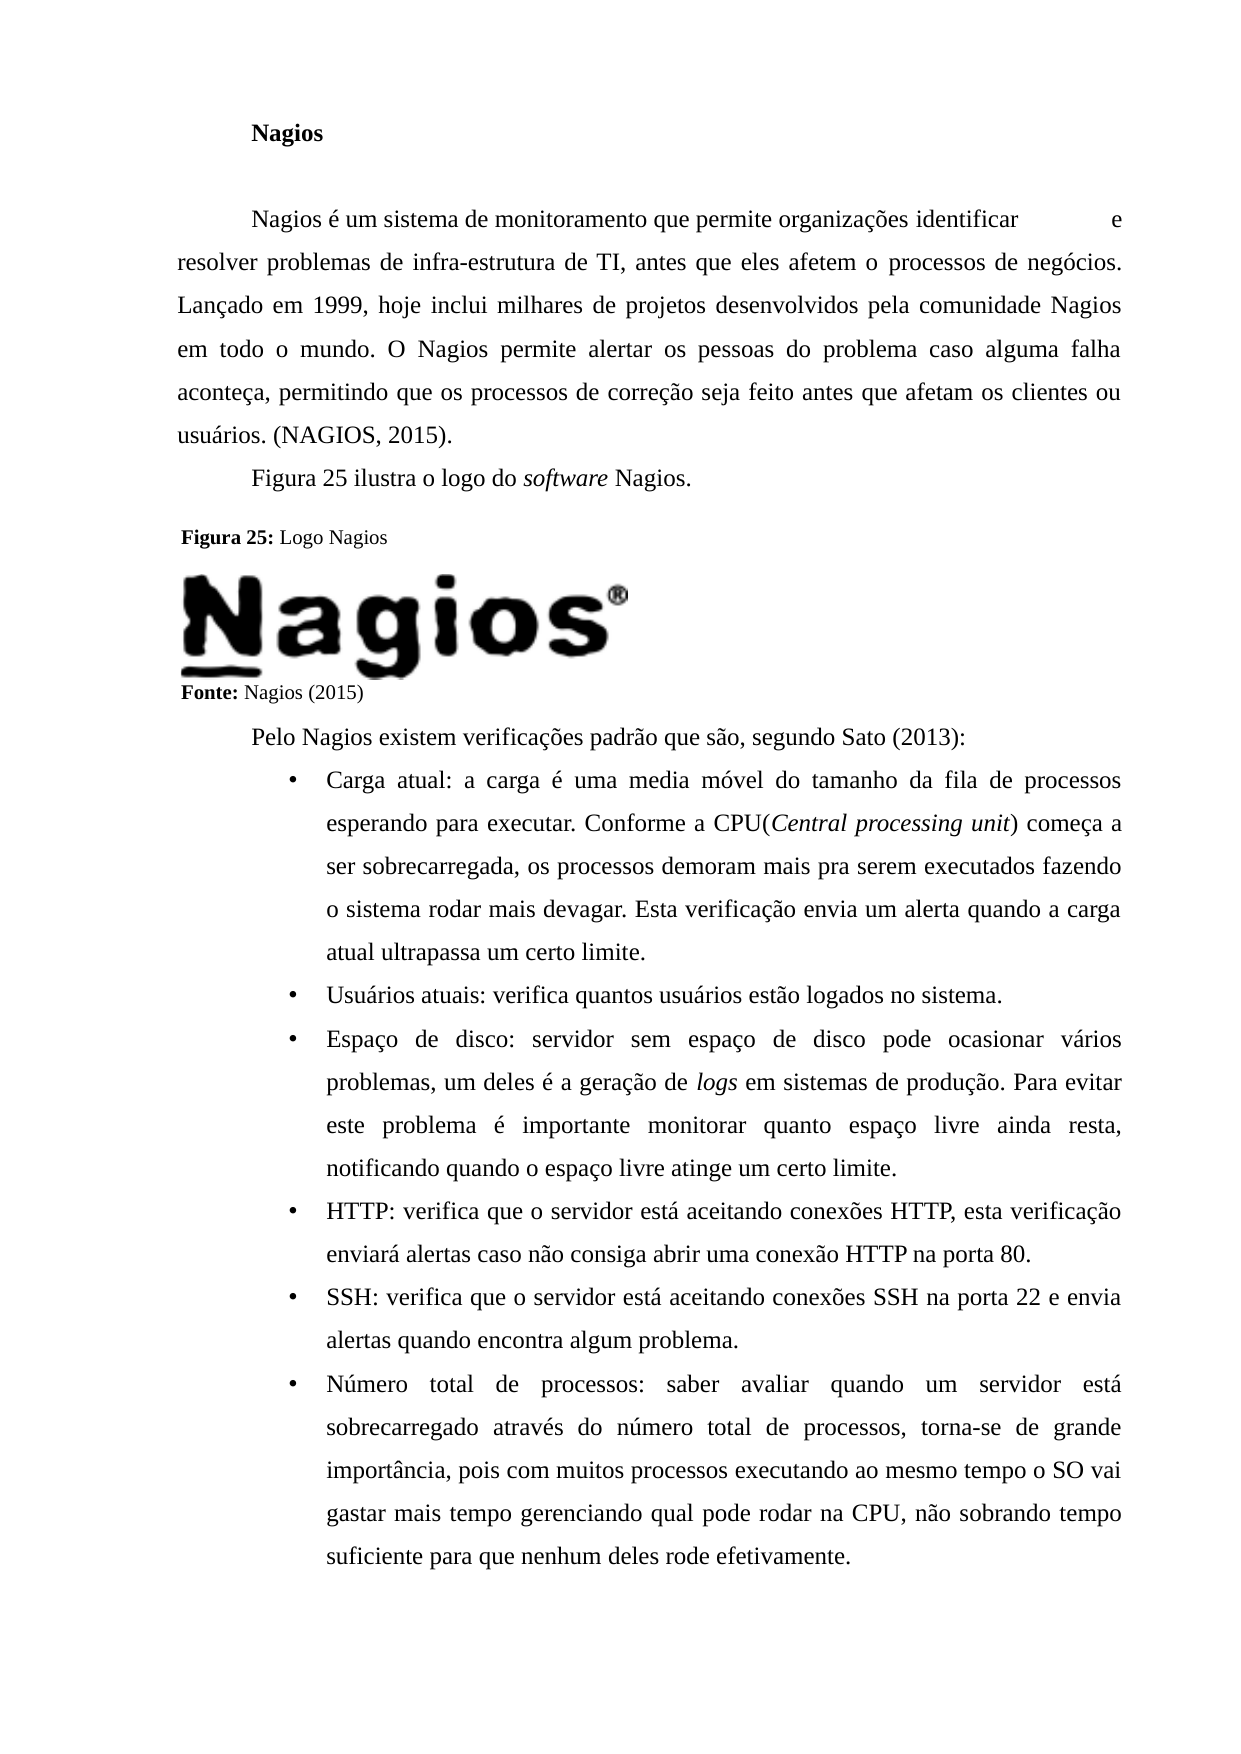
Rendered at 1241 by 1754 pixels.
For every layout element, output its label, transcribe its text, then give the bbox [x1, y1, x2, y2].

text Nagios é um sistema de monitoramento que permite organizações identificar e resolver problemas de infra-estrutura de TI, antes que eles afetem o processos de negócios. Lançado em 1999, hoje inclui milhares de projetos desenvolvidos pela comunidade Nagios em todo o mundo. O Nagios permite alertar os pessoas do problema caso alguma falha aconteça, permitindo que os processos de correção seja feito antes que afetam os clientes ou usuários. (NAGIOS, 2015). [177, 204, 1122, 449]
list Espaço de disco: servidor sem espaço de disco pode ocasionar vários problemas, um deles é a geração de logs em sistemas de produção. Para evitar este problema é importante monitorar quanto espaço livre ainda resta, notificando quando o espaço livre atinge um certo limite. [288, 1024, 1122, 1182]
text Figura 25: Logo Nagios [181, 525, 628, 549]
text Fonte: Nagios (2015) [181, 680, 628, 704]
list HTTP: verifica que o servidor está aceitando conexões HTTP, esta verificação enviará alertas caso não consiga abrir uma conexão HTTP na porta 80. [288, 1196, 1122, 1268]
list Carga atual: a carga é uma media móvel do tamanho da fila de processos esperando para executar. Conforme a CPU(Central processing unit) começa a ser sobrecarregada, os processos demoram mais pra serem executados fazendo o sistema rodar mais devagar. Esta verificação envia um alerta quando a carga atual ultrapassa um certo limite. [288, 765, 1122, 966]
text Nagios [177, 118, 1122, 147]
picture [180, 574, 628, 680]
list Número total de processos: saber avaliar quando um servidor está sobrecarregado através do número total de processos, torna-se de grande importância, pois com muitos processos executando ao mesmo tempo o SO vai gastar mais tempo gerenciando qual pode rodar na CPU, não sobrando tempo suficiente para que nenhum deles rode efetivamente. [288, 1369, 1122, 1570]
list Usuários atuais: verifica quantos usuários estão logados no sistema. [288, 981, 1122, 1009]
text Pelo Nagios existem verificações padrão que são, segundo Sato (2013): [177, 722, 1122, 751]
list SSH: verifica que o servidor está aceitando conexões SSH na porta 22 e envia alertas quando encontra algum problema. [288, 1282, 1122, 1354]
text Figura 25 ilustra o logo do software Nagios. [177, 463, 1122, 492]
